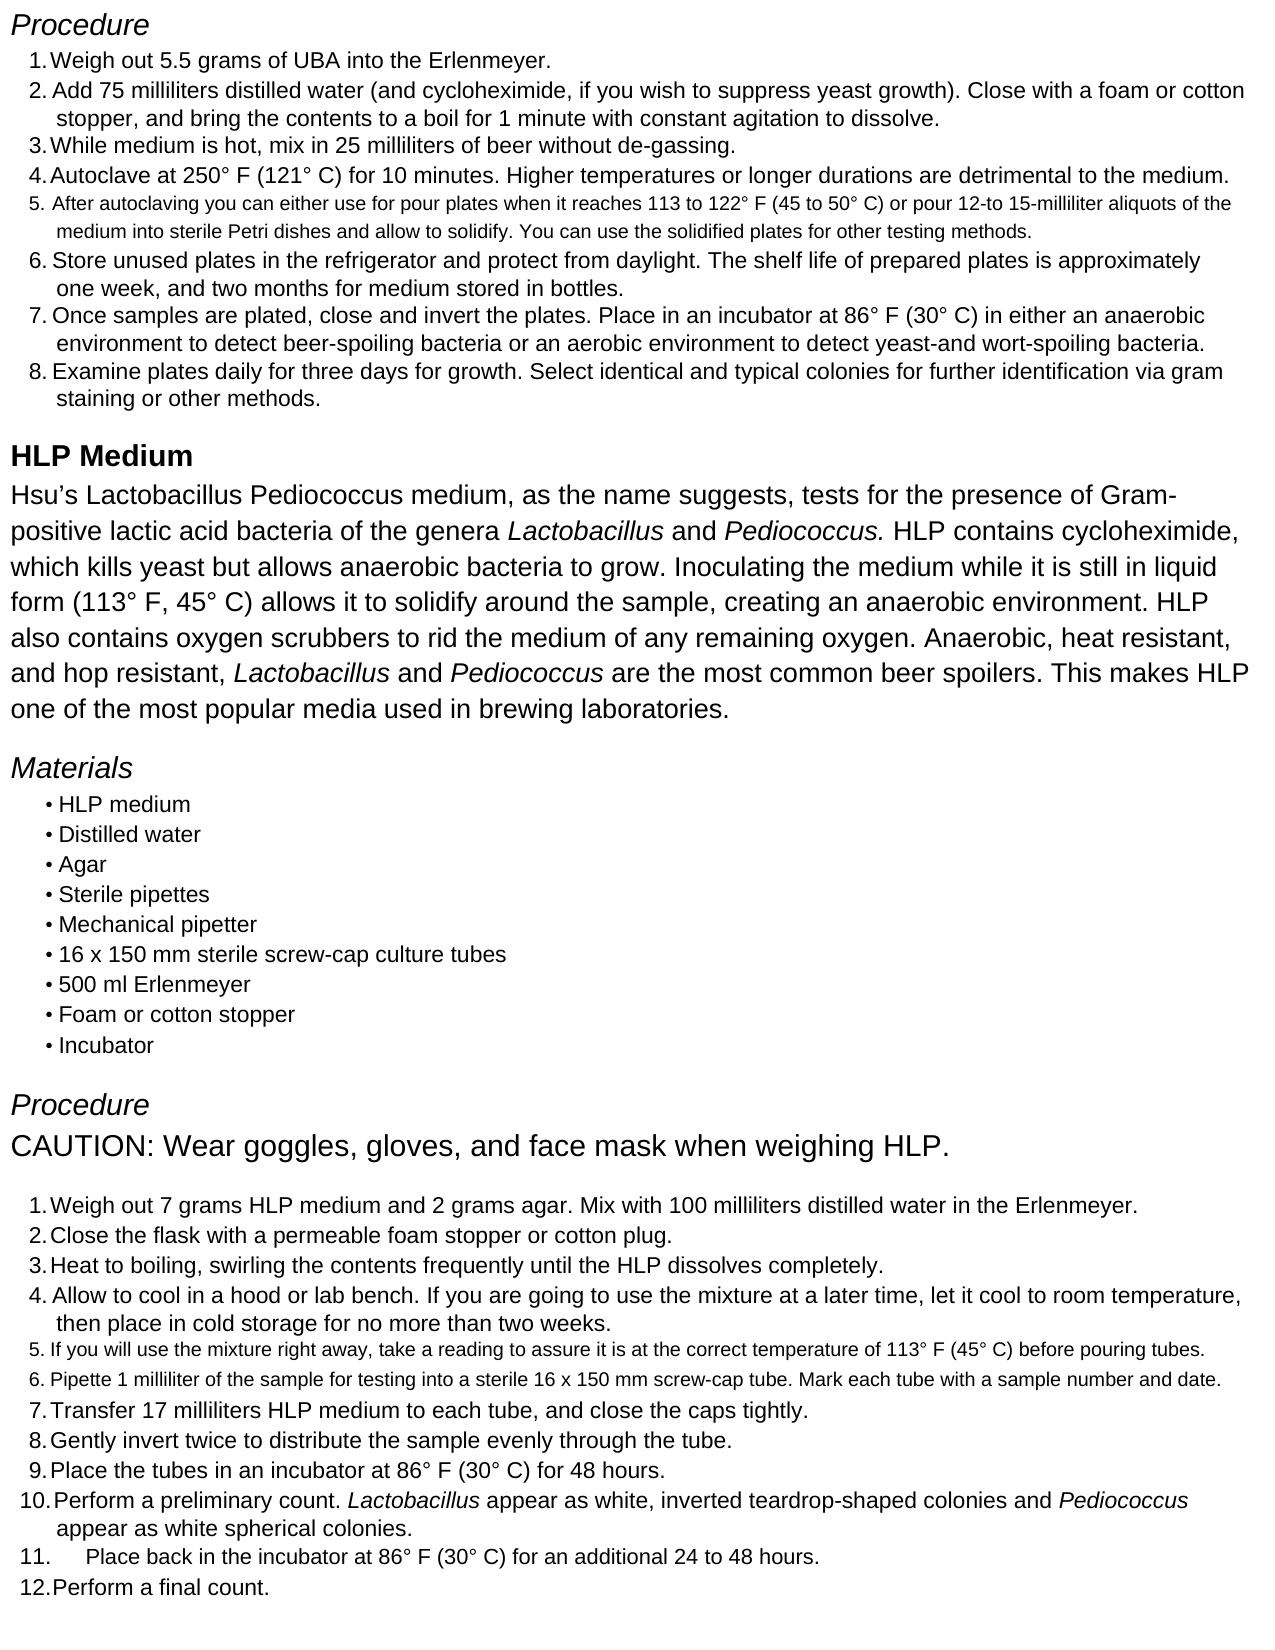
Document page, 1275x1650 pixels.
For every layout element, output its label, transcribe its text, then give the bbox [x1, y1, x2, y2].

list 500 ml Erlenmeyer [45, 971, 1258, 998]
list HLP medium [45, 791, 1258, 817]
list Distilled water [45, 821, 1258, 847]
list Add 75 milliliters distilled water (and cycloheximide, if you wish to suppress yeast growth). Close with a foam or cotton stopper, and bring the contents to a boil for 1 minute with constant agitation to dissolve. [28, 77, 1258, 131]
list Foam or cotton stopper [45, 1001, 1258, 1028]
list Agar [45, 851, 1258, 877]
list While medium is hot, mix in 25 milliliters of beer without de-gassing. [28, 132, 1258, 159]
list Incubator [45, 1032, 1258, 1058]
list Weigh out 5.5 grams of UBA into the Erlenmeyer. [28, 47, 1258, 73]
list Weigh out 7 grams HLP medium and 2 grams agar. Mix with 100 milliliters distilled water in the Erlenmeyer. [28, 1192, 1258, 1219]
list Allow to cool in a hood or lab bench. If you are going to use the mixture at a later time, let it cool to room temperature, then place in cold storage for no more than two weeks. [28, 1282, 1250, 1336]
text HLP Medium [10, 438, 1258, 473]
list Gently invert twice to distribute the sample evenly through the tube. [28, 1427, 1258, 1454]
text Hsu’s Lactobacillus Pediococcus medium, as the name suggests, tests for the presence of Gram-positive lactic acid bacteria of the genera Lactobacillus and Pediococcus. HLP contains cycloheximide, which kills yeast but allows anaerobic bacteria to grow. Inoculating the medium while it is still in liquid form (113° F, 45° C) allows it to solidify around the sample, creating an anaerobic environment. HLP also contains oxygen scrubbers to rid the medium of any remaining oxygen. Anaerobic, heat resistant, and hop resistant, Lactobacillus and Pediococcus are the most common beer spoilers. This makes HLP one of the most popular media used in brewing laboratories. [10, 479, 1252, 724]
list Mechanical pipetter [45, 911, 1258, 938]
list Pipette 1 milliliter of the sample for testing into a sterile 16 x 150 mm screw-cap tube. Mark each tube with a sample number and date. [28, 1368, 1258, 1390]
list 16 x 150 mm sterile screw-cap culture tubes [45, 941, 1258, 968]
list Perform a final count. [19, 1574, 1258, 1600]
text CAUTION: Wear goggles, gloves, and face mask when weighing HLP. [10, 1128, 1258, 1163]
list Once samples are plated, close and invert the plates. Place in an incubator at 86° F (30° C) in either an anaerobic environment to detect beer-spoiling bacteria or an aerobic environment to detect yeast-and wort-spoiling bacteria. [28, 302, 1244, 356]
list Close the flask with a permeable foam stopper or cotton plug. [28, 1222, 1258, 1249]
list Transfer 17 milliliters HLP medium to each tube, and close the caps tightly. [28, 1397, 1258, 1424]
list Store unused plates in the refrigerator and protect from daylight. The shelf life of prepared plates is approximately one week, and two months for medium stored in bottles. [28, 247, 1223, 301]
text Materials [10, 750, 1258, 785]
list Place back in the incubator at 86° F (30° C) for an additional 24 to 48 hours. [19, 1543, 1258, 1569]
list If you will use the mixture right away, take a reading to assure it is at the correct temperature of 113° F (45° C) before pouring tubes. [28, 1338, 1258, 1360]
list Perform a preliminary count. Lactobacillus appear as white, inverted teardrop-shaped colonies and Pediococcus appear as white spherical colonies. [19, 1487, 1196, 1541]
list Sterile pipettes [45, 881, 1258, 907]
list Examine plates daily for three days for growth. Select identical and typical colonies for further identification via gram staining or other methods. [28, 358, 1225, 412]
list Place the tubes in an incubator at 86° F (30° C) for 48 hours. [28, 1457, 1258, 1484]
text Procedure [10, 7, 1258, 41]
text Procedure [10, 1087, 1258, 1122]
list Heat to boiling, swirling the contents frequently until the HLP dissolves completely. [28, 1252, 1258, 1279]
list Autoclave at 250° F (121° C) for 10 minutes. Higher temperatures or longer durations are detrimental to the medium. [28, 162, 1258, 189]
list After autoclaving you can either use for pour plates when it reaches 113 to 122° F (45 to 50° C) or pour 12-to 15-milliliter aliquots of the medium into sterile Petri dishes and allow to solidify. You can use the solidified plates for other testing methods. [28, 192, 1244, 242]
